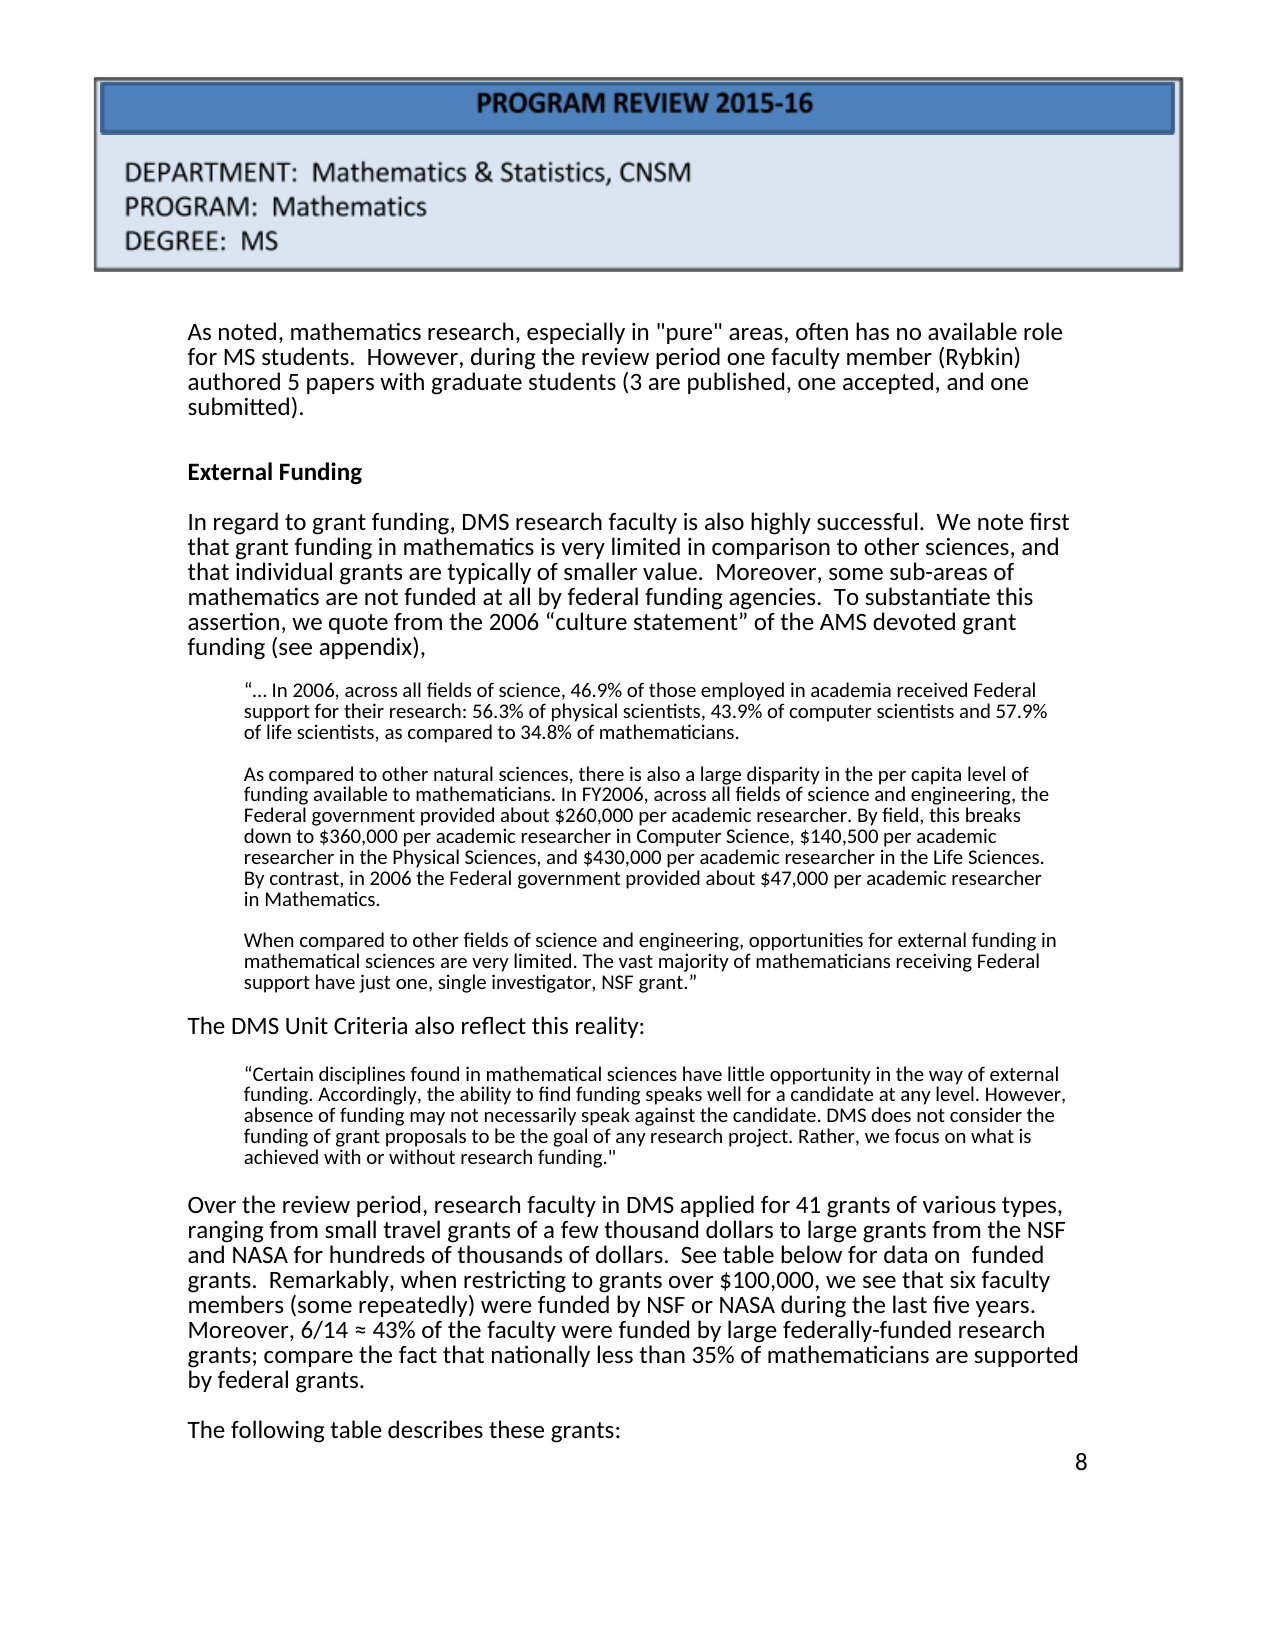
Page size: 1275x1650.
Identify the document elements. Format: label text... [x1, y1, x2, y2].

picture [93, 77, 1184, 272]
text The following table describes these grants: [187, 1419, 1087, 1444]
text “Certain disciplines found in mathematical sciences have little opportunity in the way of external funding. Accordingly, the ability to find funding speaks well for a candidate at any level. However, absence of funding may not necessarily speak against the candidate. DMS does not consider the funding of grant proposals to be the goal of any research project. Rather, we focus on what is achieved with or without research funding." [244, 1065, 1087, 1169]
text “… In 2006, across all fields of science, 46.9% of those employed in academia received Federal support for their research: 56.3% of physical scientists, 43.9% of computer scientists and 57.9% of life scientists, as compared to 34.8% of mathematicians. [244, 682, 1059, 744]
text When compared to other fields of science and engineering, opportunities for external funding in mathematical sciences are very limited. The vast majority of mathematicians receiving Federal support have just one, single investigator, NSF grant.” [244, 932, 1059, 994]
text As compared to other natural sciences, there is also a large disparity in the per capita level of funding available to mathematicians. In FY2006, across all fields of science and engineering, the Federal government provided about $260,000 per academic researcher. By field, this breaks down to $360,000 per academic researcher in Computer Science, $140,500 per academic researcher in the Physical Sciences, and $430,000 per academic researcher in the Life Sciences. By contrast, in 2006 the Federal government provided about $47,000 per academic researcher in Mathematics. [244, 765, 1059, 911]
text In regard to grant funding, DMS research faculty is also highly successful. We note first that grant funding in mathematics is very limited in comparison to other sciences, and that individual grants are typically of smaller value. Moreover, some sub-areas of mathematics are not funded at all by federal funding agencies. To substantiate this assertion, we quote from the 2006 “culture statement” of the AMS devoted grant funding (see appendix), [187, 511, 1087, 661]
text As noted, mathematics research, especially in "pure" areas, often has no available role for MS students. However, during the review period one faculty member (Rybkin) authored 5 papers with graduate students (3 are published, one accepted, and one submitted). [187, 322, 1087, 422]
text Over the review period, research faculty in DMS applied for 41 grants of various types, ranging from small travel grants of a few thousand dollars to large grants from the NSF and NASA for hundreds of thousands of dollars. See table below for data on funded grants. Remarkably, when restricting to grants over $100,000, we see that six faculty members (some repeatedly) were funded by NSF or NASA during the last five years. Moreover, 6/14 ≈ 43% of the faculty were funded by large federally-funded research grants; compare the fact that nationally less than 35% of mathematicians are supported by federal grants. [187, 1194, 1087, 1394]
text The DMS Unit Criteria also reflect this reality: [187, 1015, 1087, 1040]
text External Funding [187, 461, 1087, 486]
